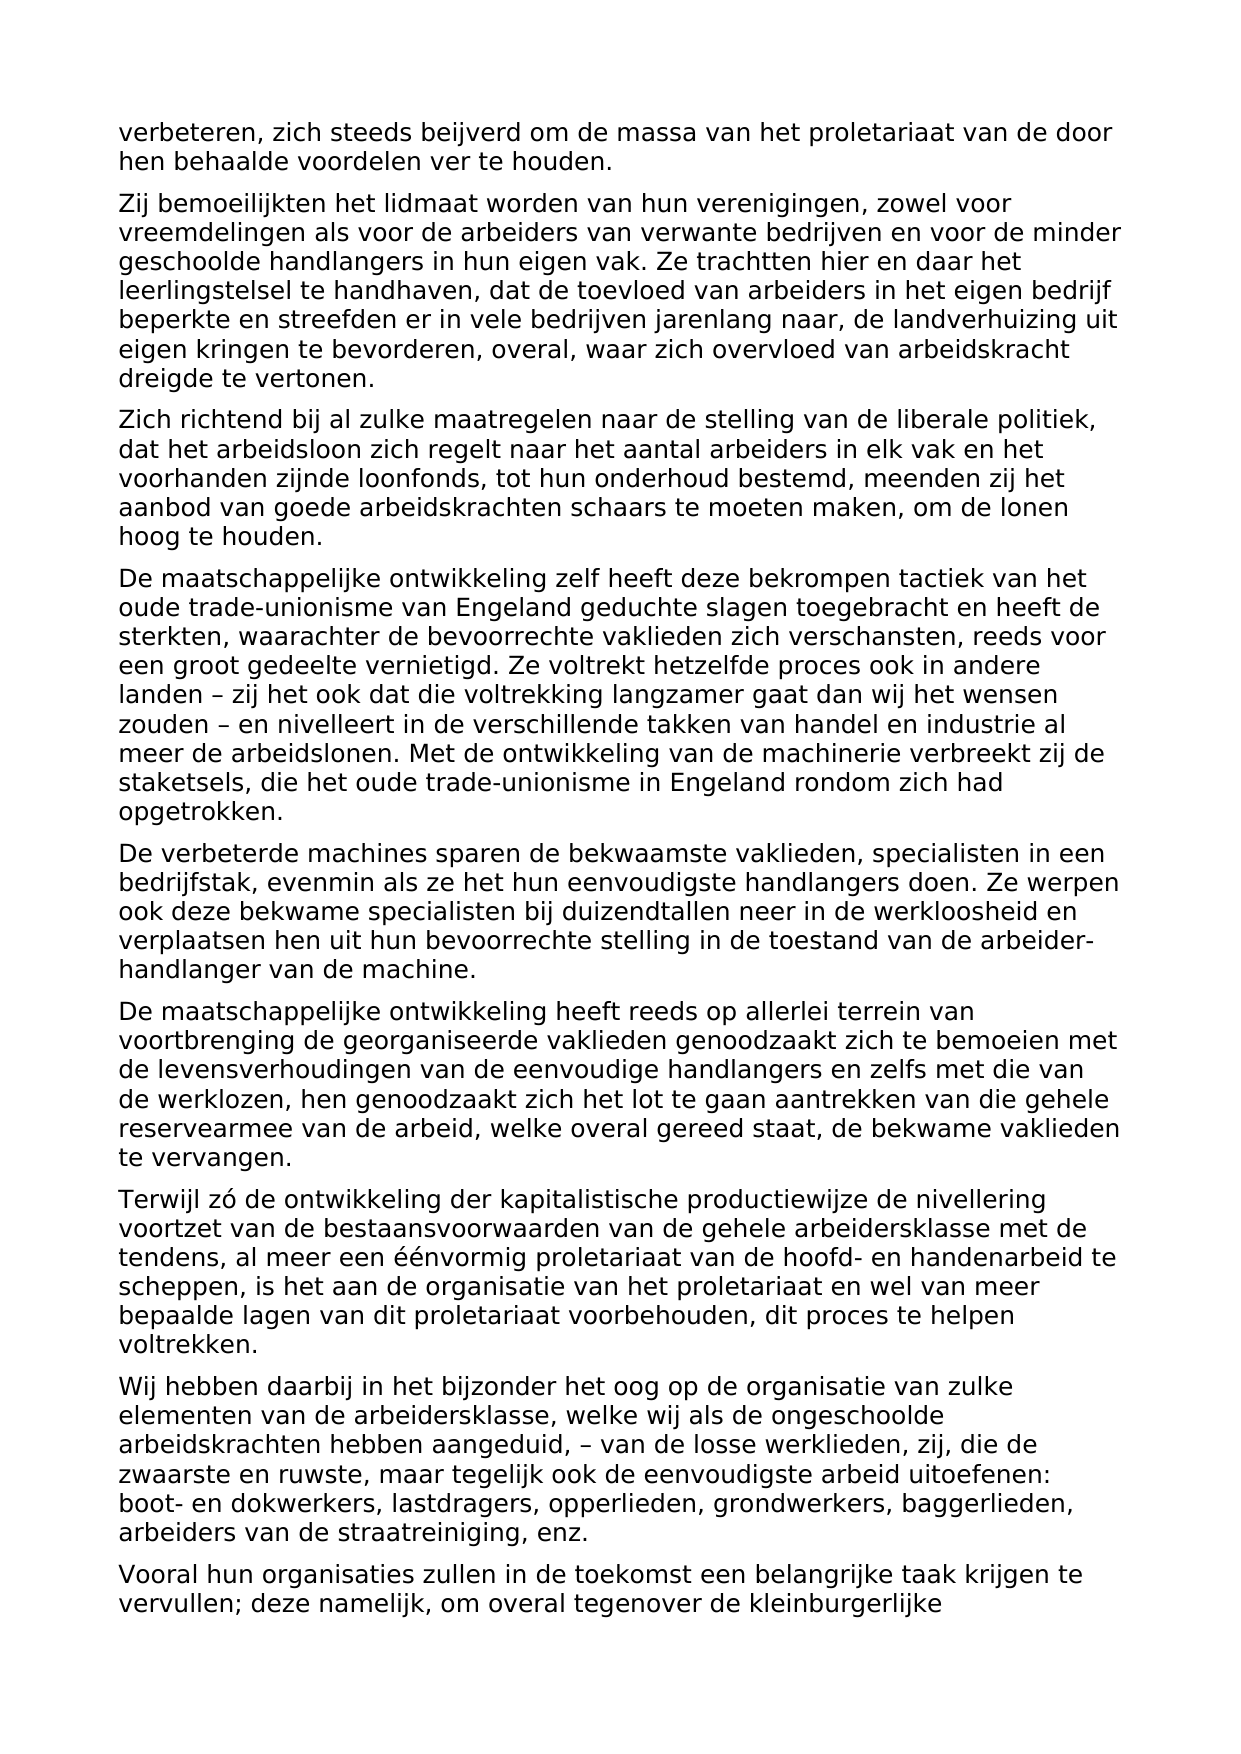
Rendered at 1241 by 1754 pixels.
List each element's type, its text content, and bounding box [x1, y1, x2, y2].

text Zij bemoeilijkten het lidmaat worden van hun verenigingen, zowel voor vreemdelingen als voor de arbeiders van verwante bedrijven en voor de minder geschoolde handlangers in hun eigen vak. Ze trachtten hier en daar het leerlingstelsel te handhaven, dat de toevloed van arbeiders in het eigen bedrijf beperkte en streefden er in vele bedrijven jarenlang naar, de landverhuizing uit eigen kringen te bevorderen, overal, waar zich overvloed van arbeidskracht dreigde te vertonen. [118, 189, 1122, 393]
text verbeteren, zich steeds beijverd om de massa van het proletariaat van de door hen behaalde voordelen ver te houden. [118, 118, 1122, 176]
text De verbeterde machines sparen de bekwaamste vaklieden, specialisten in een bedrijfstak, evenmin als ze het hun eenvoudigste handlangers doen. Ze werpen ook deze bekwame specialisten bij duizendtallen neer in de werkloosheid en verplaatsen hen uit hun bevoorrechte stelling in de toestand van de arbeider-handlanger van de machine. [118, 839, 1122, 985]
text De maatschappelijke ontwikkeling zelf heeft deze bekrompen tactiek van het oude trade-unionisme van Engeland geduchte slagen toegebracht en heeft de sterkten, waarachter de bevoorrechte vaklieden zich verschansten, reeds voor een groot gedeelte vernietigd. Ze voltrekt hetzelfde proces ook in andere landen – zij het ook dat die voltrekking langzamer gaat dan wij het wensen zouden – en nivelleert in de verschillende takken van handel en industrie al meer de arbeidslonen. Met de ontwikkeling van de machinerie verbreekt zij de staketsels, die het oude trade-unionisme in Engeland rondom zich had opgetrokken. [118, 564, 1122, 826]
text Vooral hun organisaties zullen in de toekomst een belangrijke taak krijgen te vervullen; deze namelijk, om overal tegenover de kleinburgerlijke [118, 1560, 1122, 1618]
text Terwijl zó de ontwikkeling der kapitalistische productiewijze de nivellering voortzet van de bestaansvoorwaarden van de gehele arbeidersklasse met de tendens, al meer een éénvormig proletariaat van de hoofd- en handenarbeid te scheppen, is het aan de organisatie van het proletariaat en wel van meer bepaalde lagen van dit proletariaat voorbehouden, dit proces te helpen voltrekken. [118, 1185, 1122, 1360]
text Zich richtend bij al zulke maatregelen naar de stelling van de liberale politiek, dat het arbeidsloon zich regelt naar het aantal arbeiders in elk vak en het voorhanden zijnde loonfonds, tot hun onderhoud bestemd, meenden zij het aanbod van goede arbeidskrachten schaars te moeten maken, om de lonen hoog te houden. [118, 406, 1122, 551]
text Wij hebben daarbij in het bijzonder het oog op de organisatie van zulke elementen van de arbeidersklasse, welke wij als de ongeschoolde arbeidskrachten hebben aangeduid, – van de losse werklieden, zij, die de zwaarste en ruwste, maar tegelijk ook de eenvoudigste arbeid uitoefenen: boot- en dokwerkers, lastdragers, opperlieden, grondwerkers, baggerlieden, arbeiders van de straatreiniging, enz. [118, 1372, 1122, 1547]
text De maatschappelijke ontwikkeling heeft reeds op allerlei terrein van voortbrenging de georganiseerde vaklieden genoodzaakt zich te bemoeien met de levensverhoudingen van de eenvoudige handlangers en zelfs met die van de werklozen, hen genoodzaakt zich het lot te gaan aantrekken van die gehele reservearmee van de arbeid, welke overal gereed staat, de bekwame vaklieden te vervangen. [118, 997, 1122, 1172]
